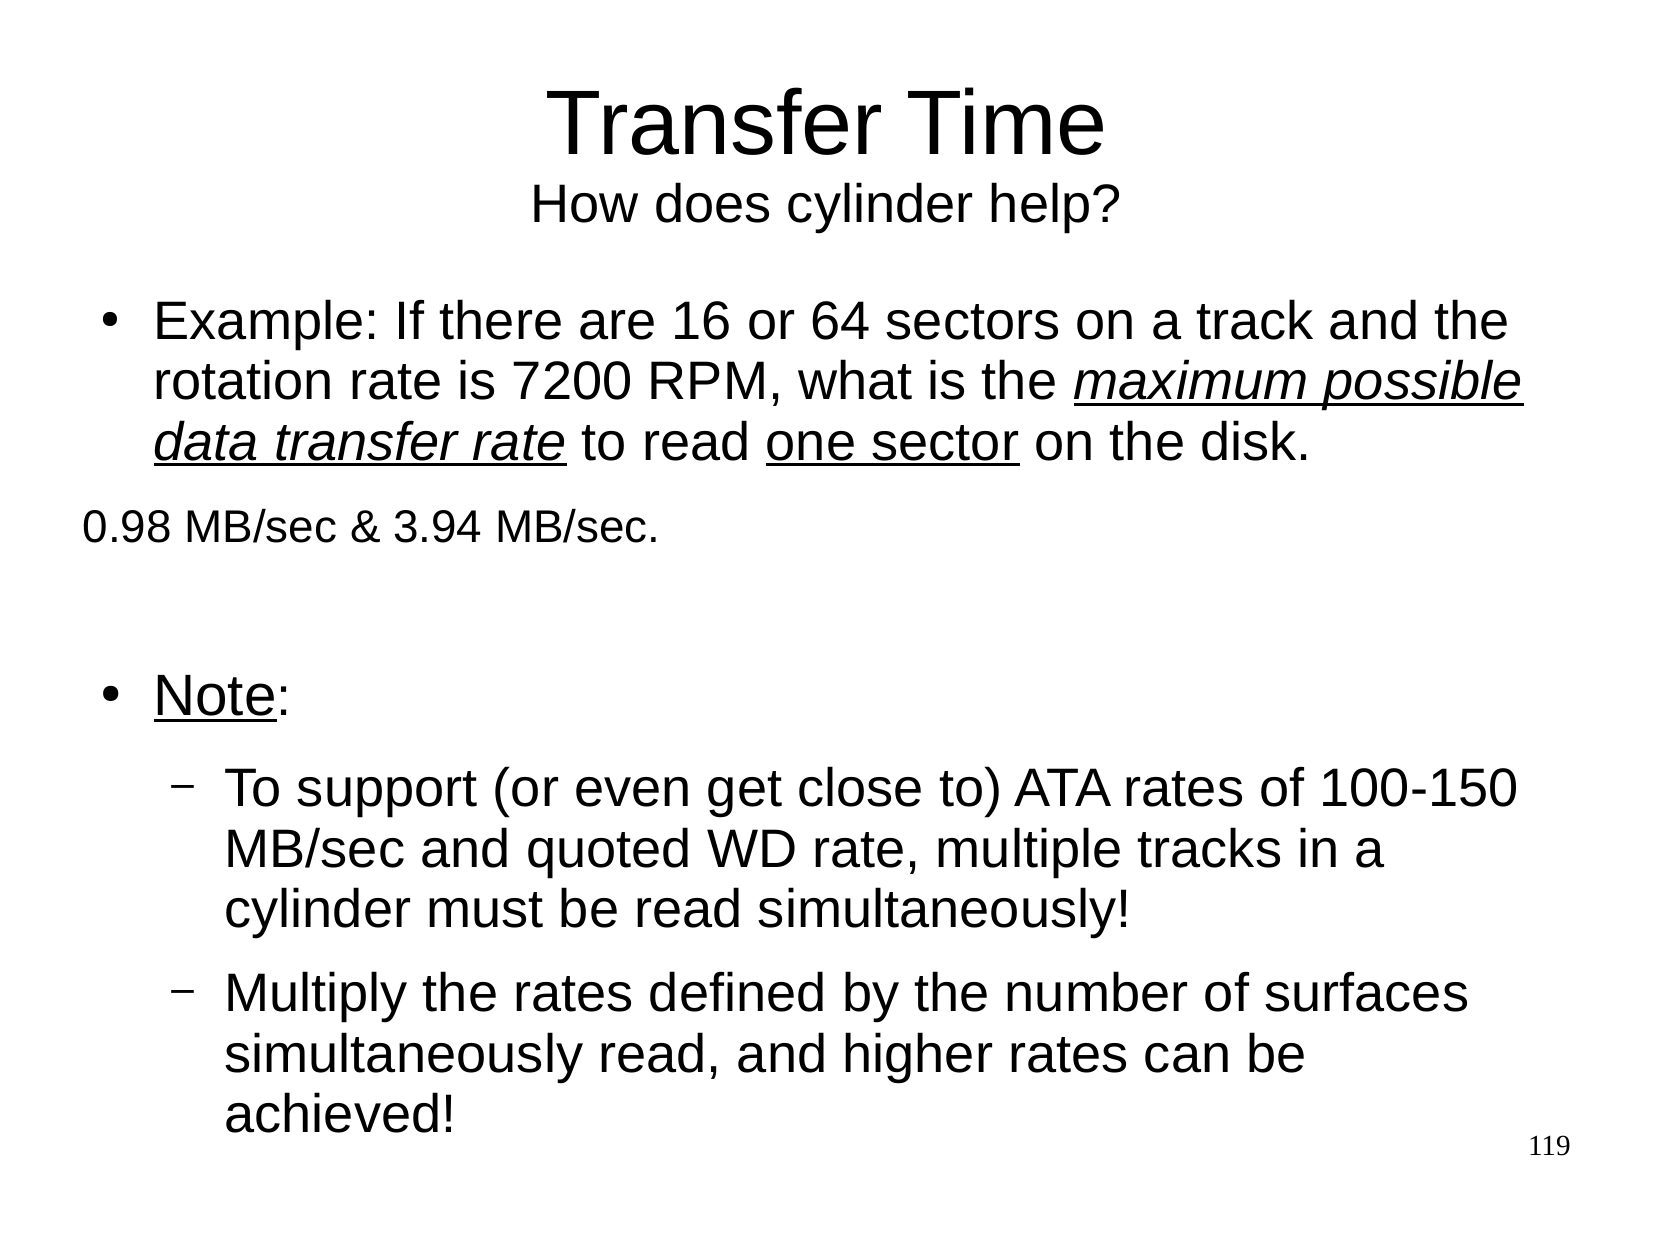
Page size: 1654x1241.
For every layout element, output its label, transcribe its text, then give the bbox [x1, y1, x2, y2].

list Example: If there are 16 or 64 sectors on a track and the rotation rate is 7200 RPM, what is the maximum possible data transfer rate to read one sector on the disk. 0.98 MB/sec & 3.94 MB/sec. Note: To support (or even get close to) ATA rates of 100-150 MB/sec and quoted WD rate, multiple tracks in a cylinder must be read simultaneously! Multiply the rates defined by the number of surfaces simultaneously read, and higher rates can be achieved! [82, 290, 1538, 1185]
title Transfer Time How does cylinder help? [82, 49, 1571, 257]
